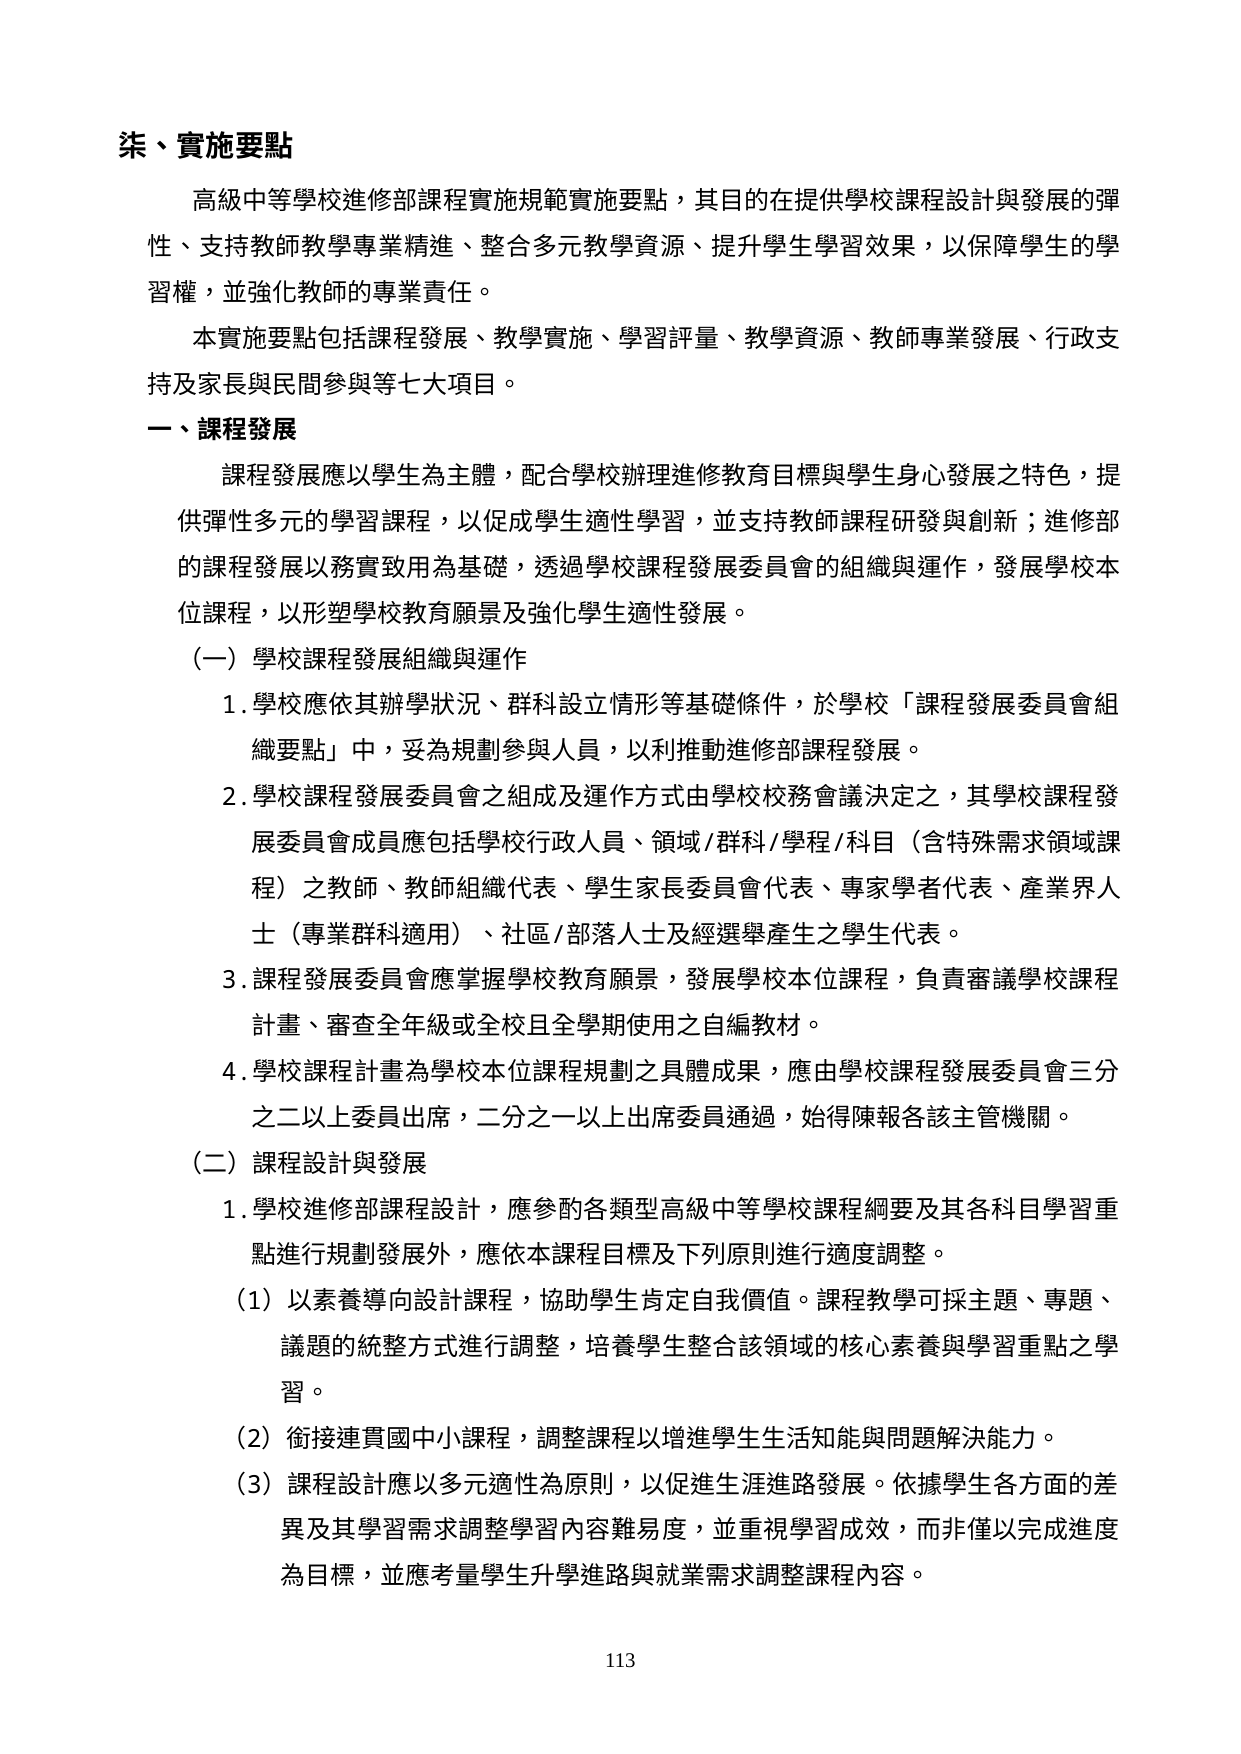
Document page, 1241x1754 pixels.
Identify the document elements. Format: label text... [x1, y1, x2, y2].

text （二）課程設計與發展 [177, 1136, 1122, 1181]
text （2）銜接連貫國中小課程，調整課程以增進學生生活知能與問題解決能力。 [221, 1411, 1122, 1456]
text （3）課程設計應以多元適性為原則，以促進生涯進路發展。依據學生各方面的差異及其學習需求調整學習內容難易度，並重視學習成效，而非僅以完成進度為目標，並應考量學生升學進路與就業需求調整課程內容。 [221, 1456, 1122, 1594]
text 1.學校進修部課程設計，應參酌各類型高級中等學校課程綱要及其各科目學習重點進行規劃發展外，應依本課程目標及下列原則進行適度調整。 [221, 1181, 1122, 1273]
text 本實施要點包括課程發展、教學實施、學習評量、教學資源、教師專業發展、行政支持及家長與民間參與等七大項目。 [148, 311, 1122, 402]
text （一）學校課程發展組織與運作 [177, 631, 1122, 677]
text 柒、實施要點 [118, 120, 1122, 166]
text 2.學校課程發展委員會之組成及運作方式由學校校務會議決定之，其學校課程發展委員會成員應包括學校行政人員、領域/群科/學程/科目（含特殊需求領域課程）之教師、教師組織代表、學生家長委員會代表、專家學者代表、產業界人士（專業群科適用）、社區/部落人士及經選舉產生之學生代表。 [221, 769, 1122, 952]
text 高級中等學校進修部課程實施規範實施要點，其目的在提供學校課程設計與發展的彈性、支持教師教學專業精進、整合多元教學資源、提升學生學習效果，以保障學生的學習權，並強化教師的專業責任。 [148, 173, 1122, 311]
text 3.課程發展委員會應掌握學校教育願景，發展學校本位課程，負責審議學校課程計畫、審查全年級或全校且全學期使用之自編教材。 [221, 952, 1122, 1044]
text （1）以素養導向設計課程，協助學生肯定自我價值。課程教學可採主題、專題、議題的統整方式進行調整，培養學生整合該領域的核心素養與學習重點之學習。 [221, 1273, 1122, 1411]
text 1.學校應依其辦學狀況、群科設立情形等基礎條件，於學校「課程發展委員會組織要點」中，妥為規劃參與人員，以利推動進修部課程發展。 [221, 677, 1122, 769]
text 課程發展應以學生為主體，配合學校辦理進修教育目標與學生身心發展之特色，提供彈性多元的學習課程，以促成學生適性學習，並支持教師課程研發與創新；進修部的課程發展以務實致用為基礎，透過學校課程發展委員會的組織與運作，發展學校本位課程，以形塑學校教育願景及強化學生適性發展。 [177, 448, 1122, 631]
text 4.學校課程計畫為學校本位課程規劃之具體成果，應由學校課程發展委員會三分之二以上委員出席，二分之一以上出席委員通過，始得陳報各該主管機關。 [221, 1044, 1122, 1136]
text 一、課程發展 [118, 402, 1122, 448]
